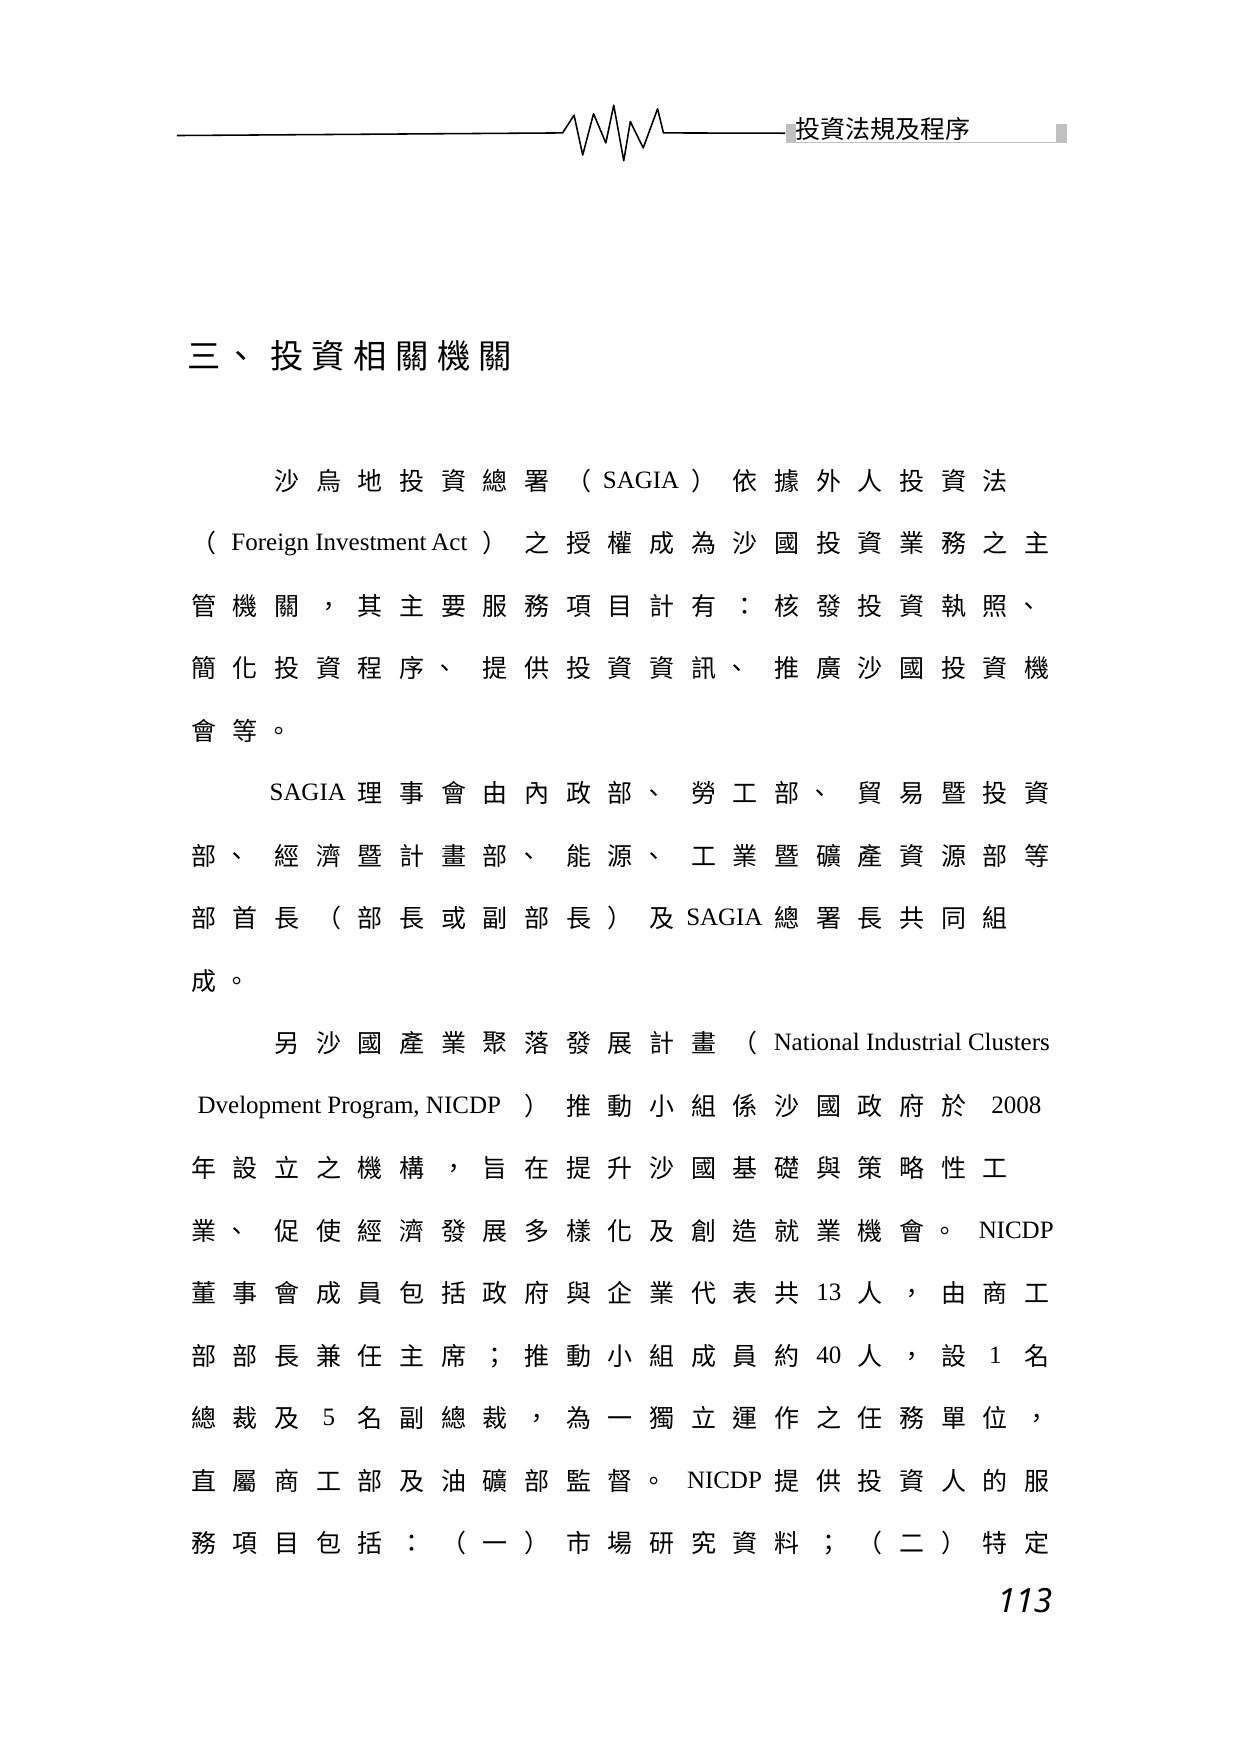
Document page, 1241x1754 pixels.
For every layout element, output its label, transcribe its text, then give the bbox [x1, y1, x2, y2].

text 另沙國產業聚落發展計畫（National Industrial Clusters Dvelopment Program, NICDP）推動小組係沙國政府於2008年設立之機構，旨在提升沙國基礎與策略性工業、促使經濟發展多樣化及創造就業機會。NICDP董事會成員包括政府與企業代表共13人，由商工部部長兼任主席；推動小組成員約40人，設1名總裁及5名副總裁，為一獨立運作之任務單位，直屬商工部及油礦部監督。NICDP提供投資人的服務項目包括：（一）市場研究資料；（二）特定 [183, 1000, 1058, 1563]
text 三、投資相關機關 [183, 313, 1058, 375]
text 沙烏地投資總署（SAGIA）依據外人投資法（Foreign Investment Act）之授權成為沙國投資業務之主管機關，其主要服務項目計有：核發投資執照、簡化投資程序、提供投資資訊、推廣沙國投資機會等。 [183, 438, 1058, 750]
text SAGIA理事會由內政部、勞工部、貿易暨投資部、經濟暨計畫部、能源、工業暨礦產資源部等部首長（部長或副部長）及SAGIA總署長共同組成。 [183, 750, 1058, 1000]
